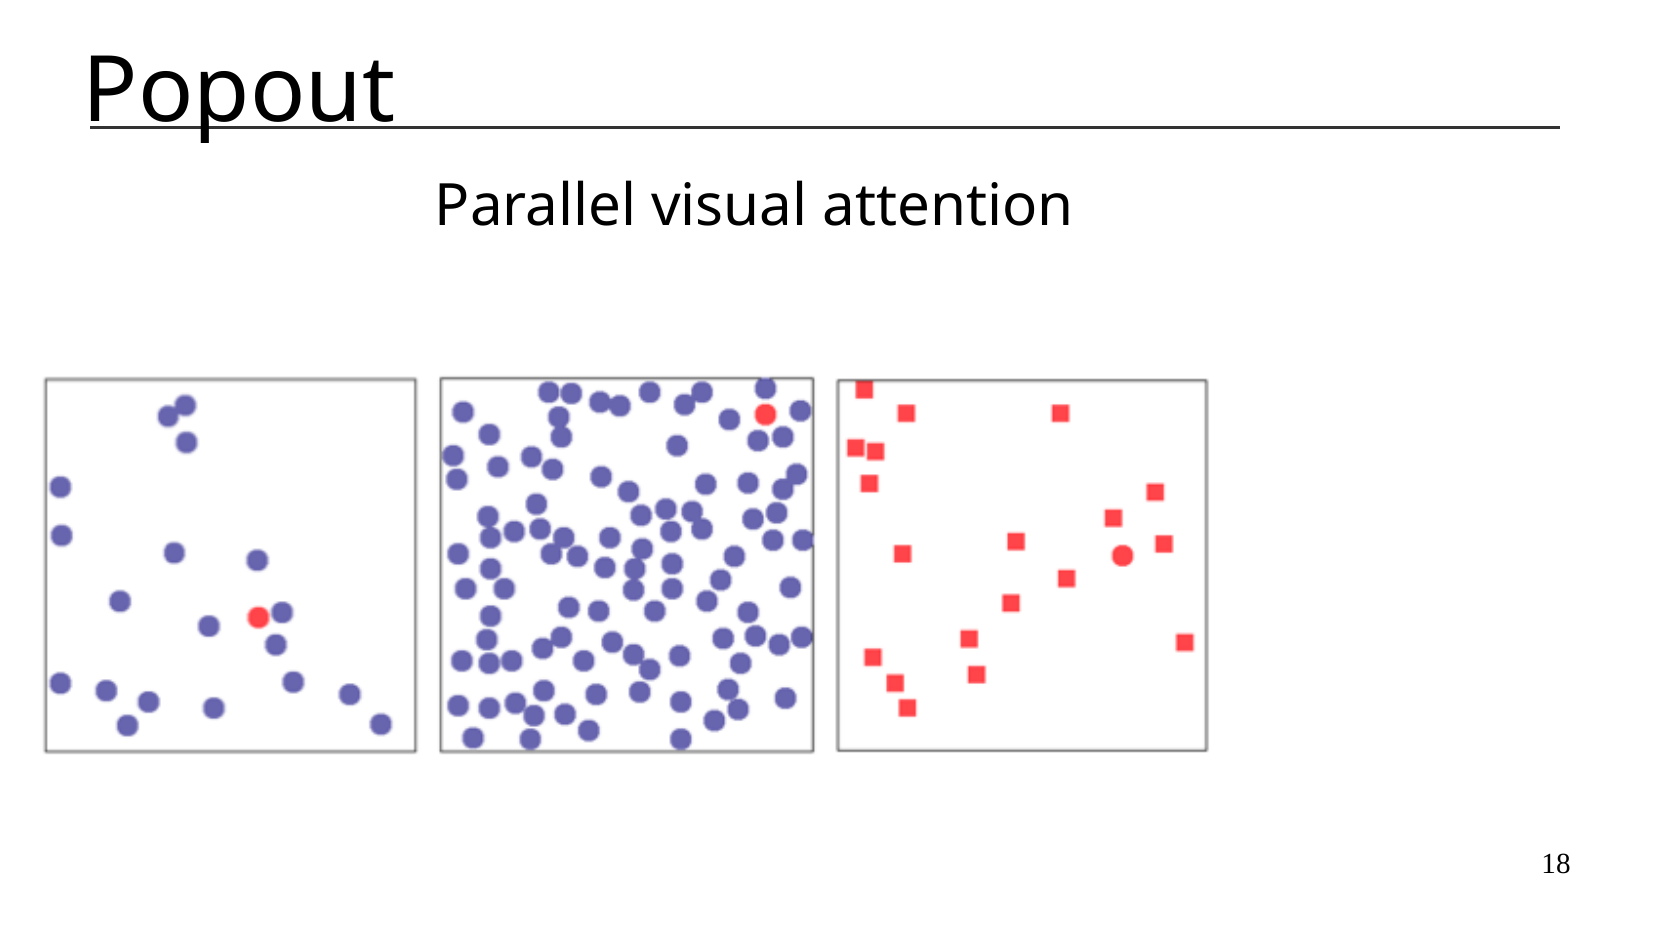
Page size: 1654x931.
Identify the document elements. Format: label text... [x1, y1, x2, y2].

text_box Parallel visual attention [420, 155, 1113, 241]
title Popout [82, 32, 1571, 140]
picture [32, 360, 1215, 766]
